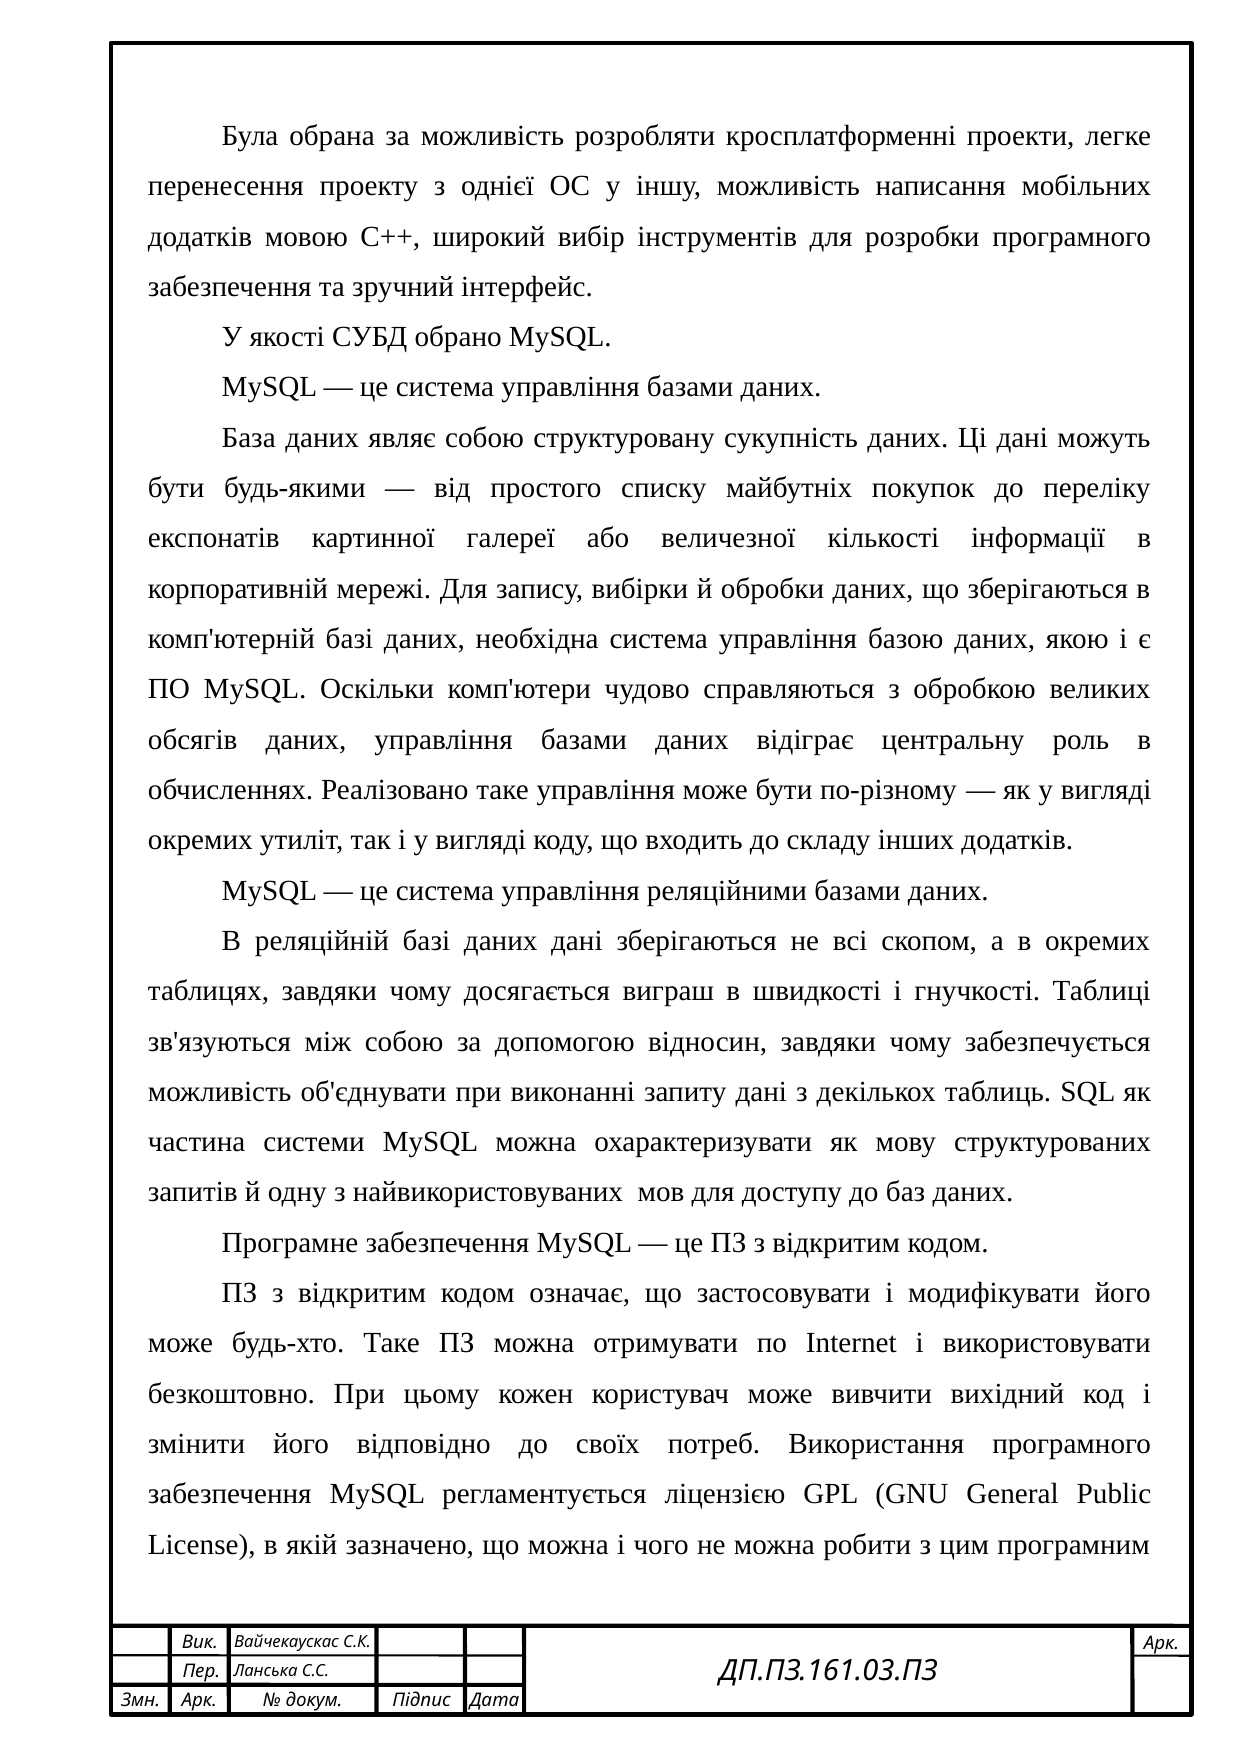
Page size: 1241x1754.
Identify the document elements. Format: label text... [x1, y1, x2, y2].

text У якості СУБД обрано MySQL. [148, 319, 1152, 353]
text MySQL — це система управління реляційними базами даних. [148, 873, 1152, 906]
text Програмне забезпечення MySQL — це ПЗ з відкритим кодом. [148, 1225, 1152, 1258]
text MySQL — це система управління базами даних. [148, 369, 1152, 403]
text ПЗ з відкритим кодом означає, що застосовувати і модифікувати його може будь-хто. Таке ПЗ можна отримувати по Internet і використовувати безкоштовно. При цьому кожен користувач може вивчити вихідний код і змінити його відповідно до своїх потреб. Використання програмного забезпечення MySQL регламентується ліцензією GPL (GNU General Public License), в якій зазначено, що можна і чого не можна робити з цим програмним [148, 1275, 1152, 1560]
text База даних являє собою структуровану сукупність даних. Ці дані можуть бути будь-якими — від простого списку майбутніх покупок до переліку експонатів картинної галереї або величезної кількості інформації в корпоративній мережі. Для запису, вибірки й обробки даних, що зберігаються в комп'ютерній базі даних, необхідна система управління базою даних, якою і є ПО MySQL. Оскільки комп'ютери чудово справляються з обробкою великих обсягів даних, управління базами даних відіграє центральну роль в обчисленнях. Реалізовано таке управління може бути по-різному — як у вигляді окремих утиліт, так і у вигляді коду, що входить до складу інших додатків. [148, 420, 1152, 856]
text В реляційній базі даних дані зберігаються не всі скопом, а в окремих таблицях, завдяки чому досягається виграш в швидкості і гнучкості. Таблиці зв'язуються між собою за допомогою відносин, завдяки чому забезпечується можливість об'єднувати при виконанні запиту дані з декількох таблиць. SQL як частина системи MySQL можна охарактеризувати як мову структурованих запитів й одну з найвикористовуваних мов для доступу до баз даних. [148, 923, 1152, 1208]
text Була обрана за можливість розробляти кросплатформенні проекти, легке перенесення проекту з однієї ОС у іншу, можливість написання мобільних додатків мовою С++, широкий вибір інструментів для розробки програмного забезпечення та зручний інтерфейс. [148, 118, 1152, 302]
